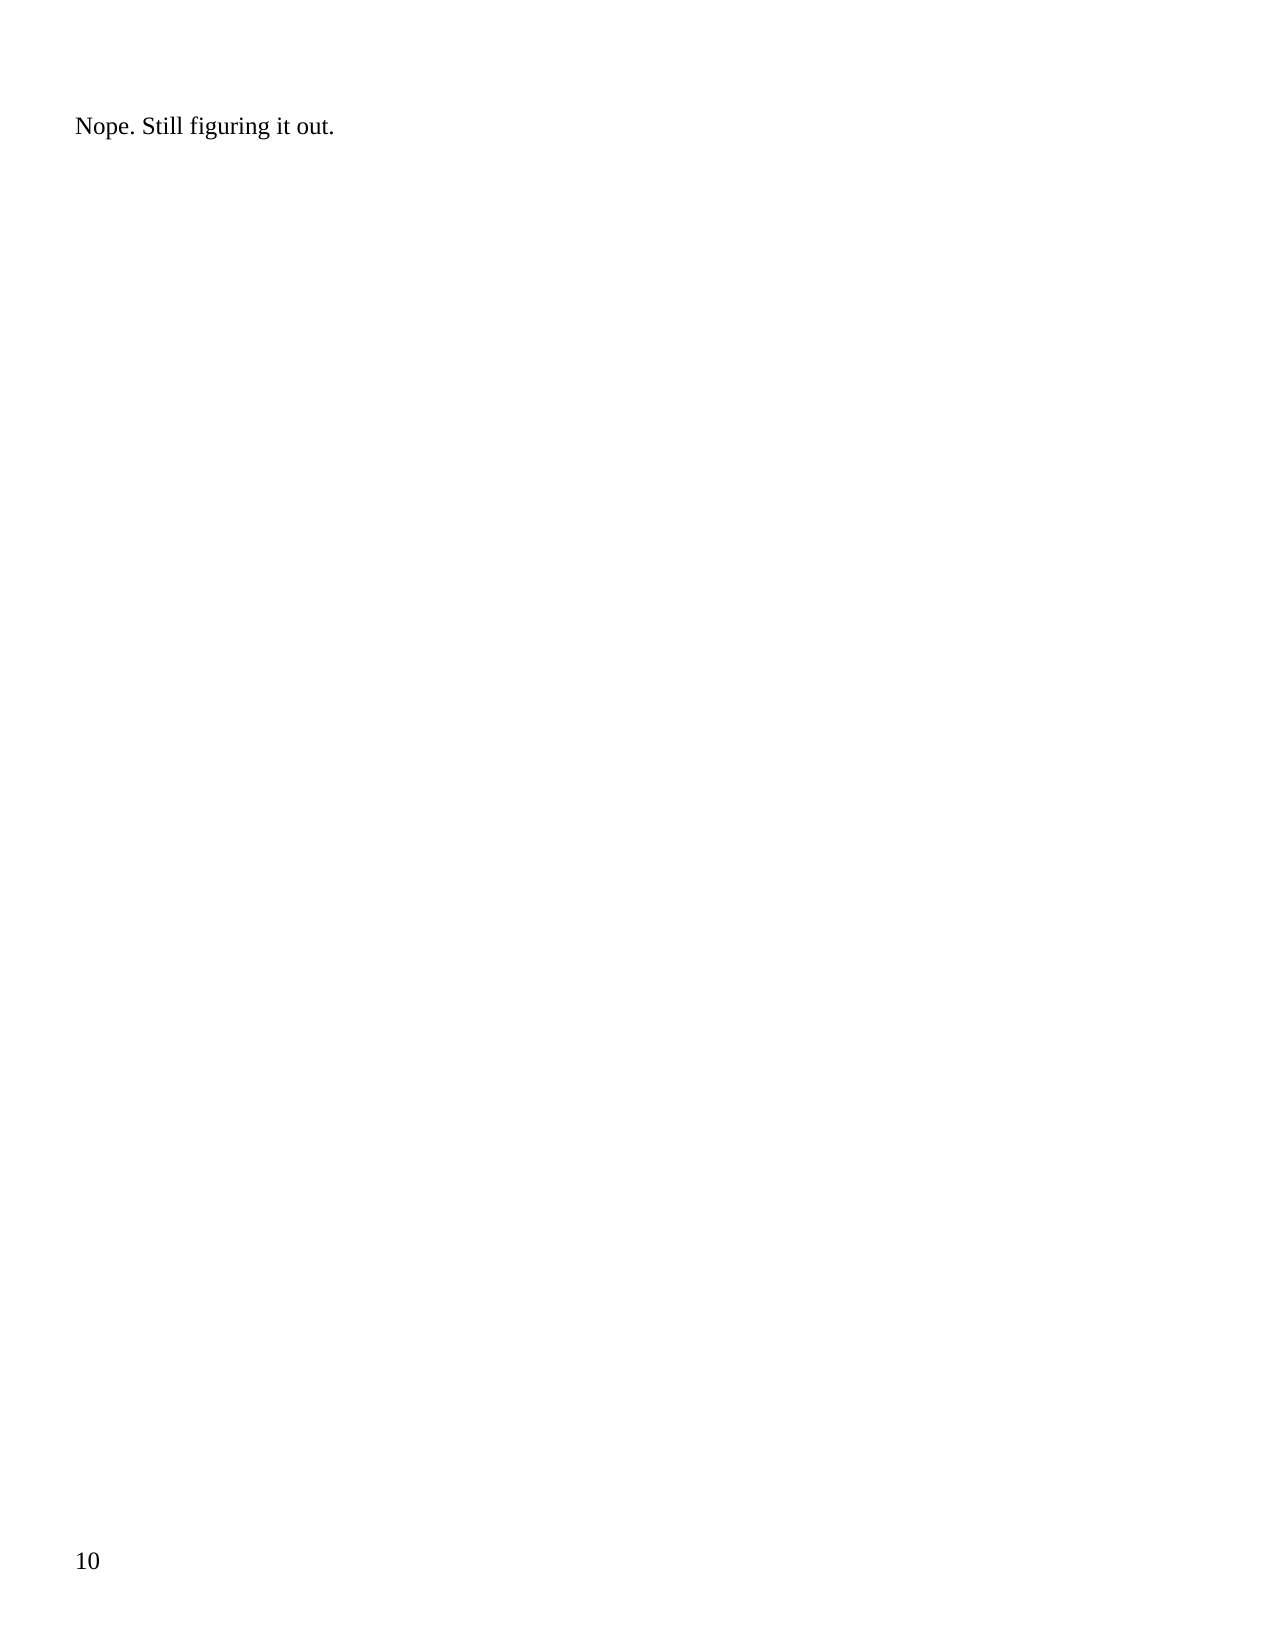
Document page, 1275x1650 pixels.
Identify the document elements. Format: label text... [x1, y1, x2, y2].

text Nope. Still figuring it out. [75, 111, 1200, 140]
